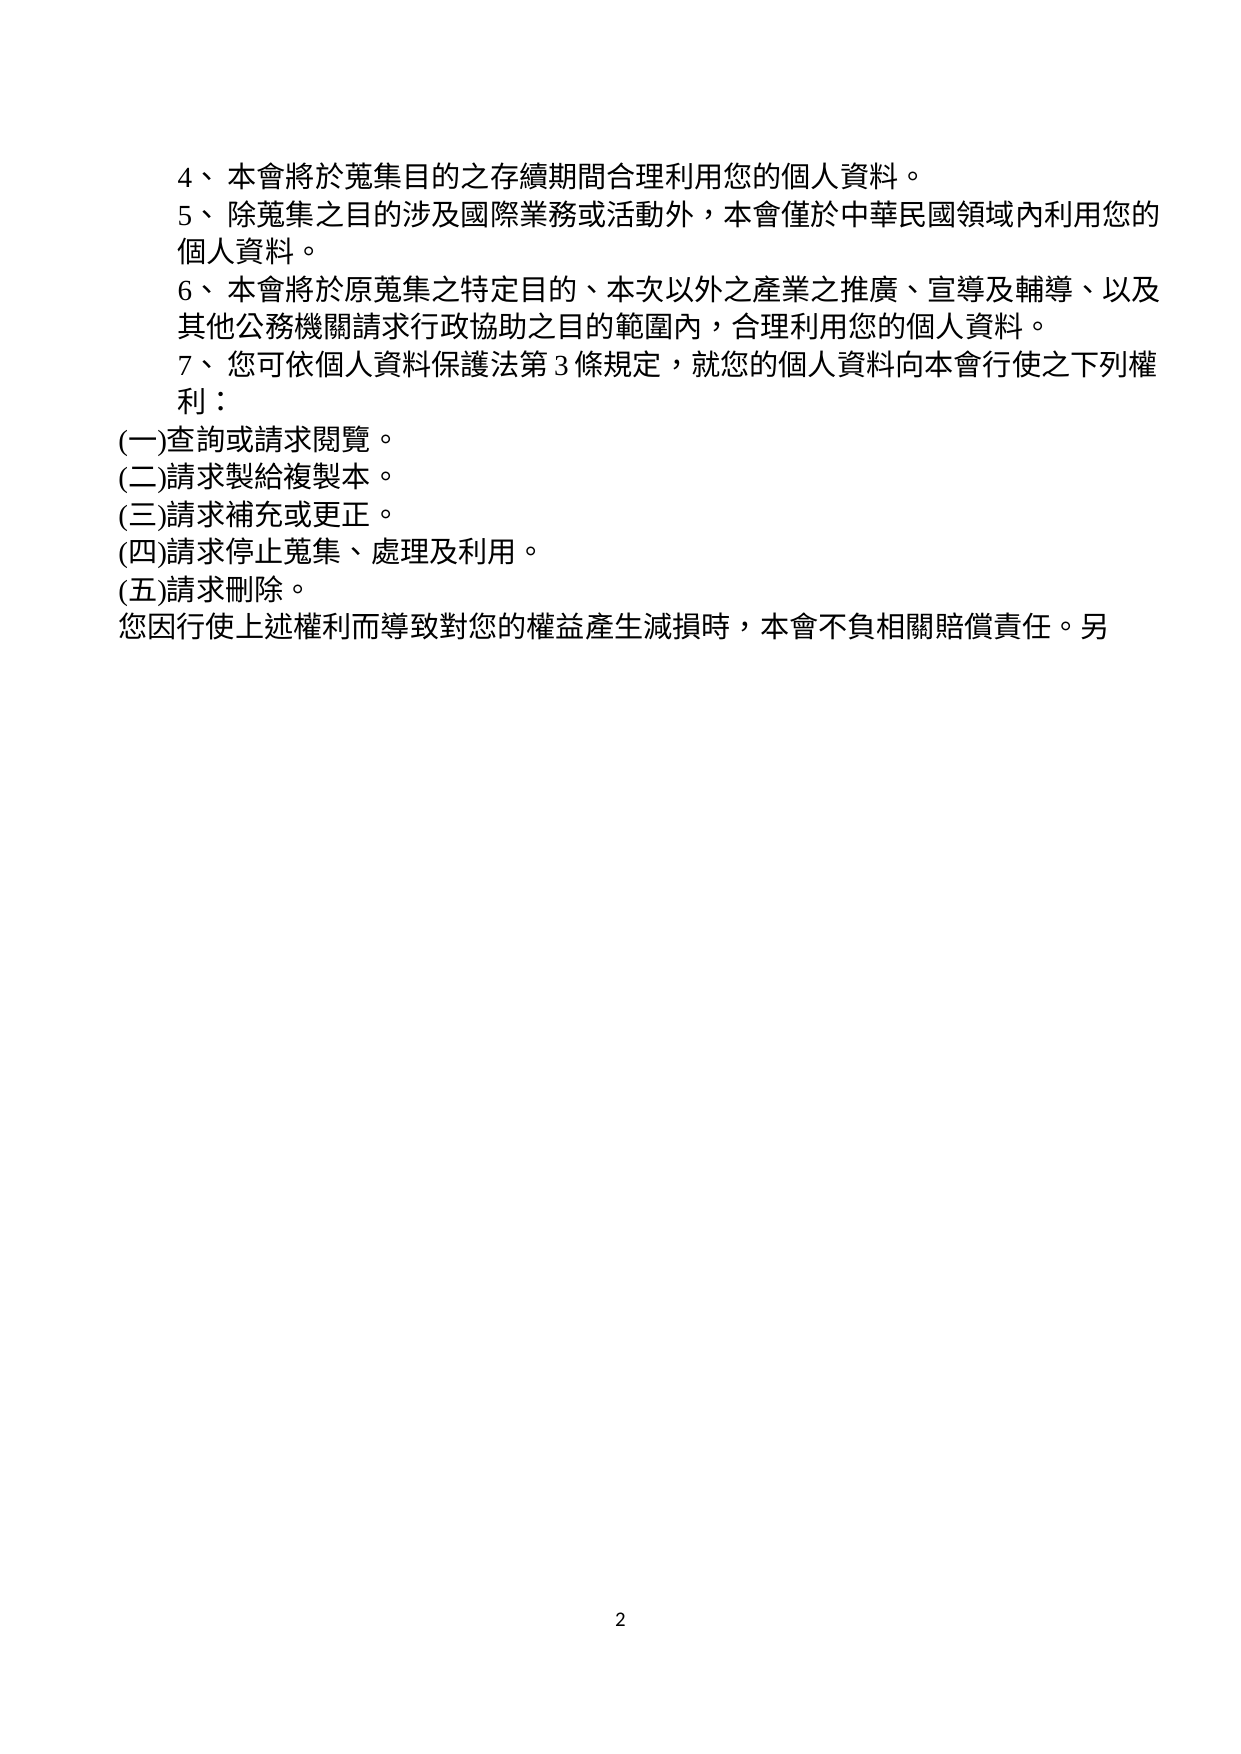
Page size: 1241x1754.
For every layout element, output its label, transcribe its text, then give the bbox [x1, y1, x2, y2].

list 本會將於原蒐集之特定目的、本次以外之產業之推廣、宣導及輔導、以及其他公務機關請求行政協助之目的範圍內，合理利用您的個人資料。 [177, 270, 1166, 345]
text (二)請求製給複製本。 [118, 458, 1122, 495]
list 本會將於蒐集目的之存續期間合理利用您的個人資料。 [177, 158, 1166, 195]
text (五)請求刪除。 [118, 570, 1122, 608]
text (四)請求停止蒐集、處理及利用。 [118, 533, 1122, 570]
text (三)請求補充或更正。 [118, 495, 1122, 533]
list 除蒐集之目的涉及國際業務或活動外，本會僅於中華民國領域內利用您的個人資料。 [177, 195, 1166, 270]
text (一)查詢或請求閱覽。 [118, 420, 1122, 458]
text 您因行使上述權利而導致對您的權益產生減損時，本會不負相關賠償責任。另 [118, 608, 1122, 645]
list 您可依個人資料保護法第3條規定，就您的個人資料向本會行使之下列權利： [177, 345, 1166, 420]
